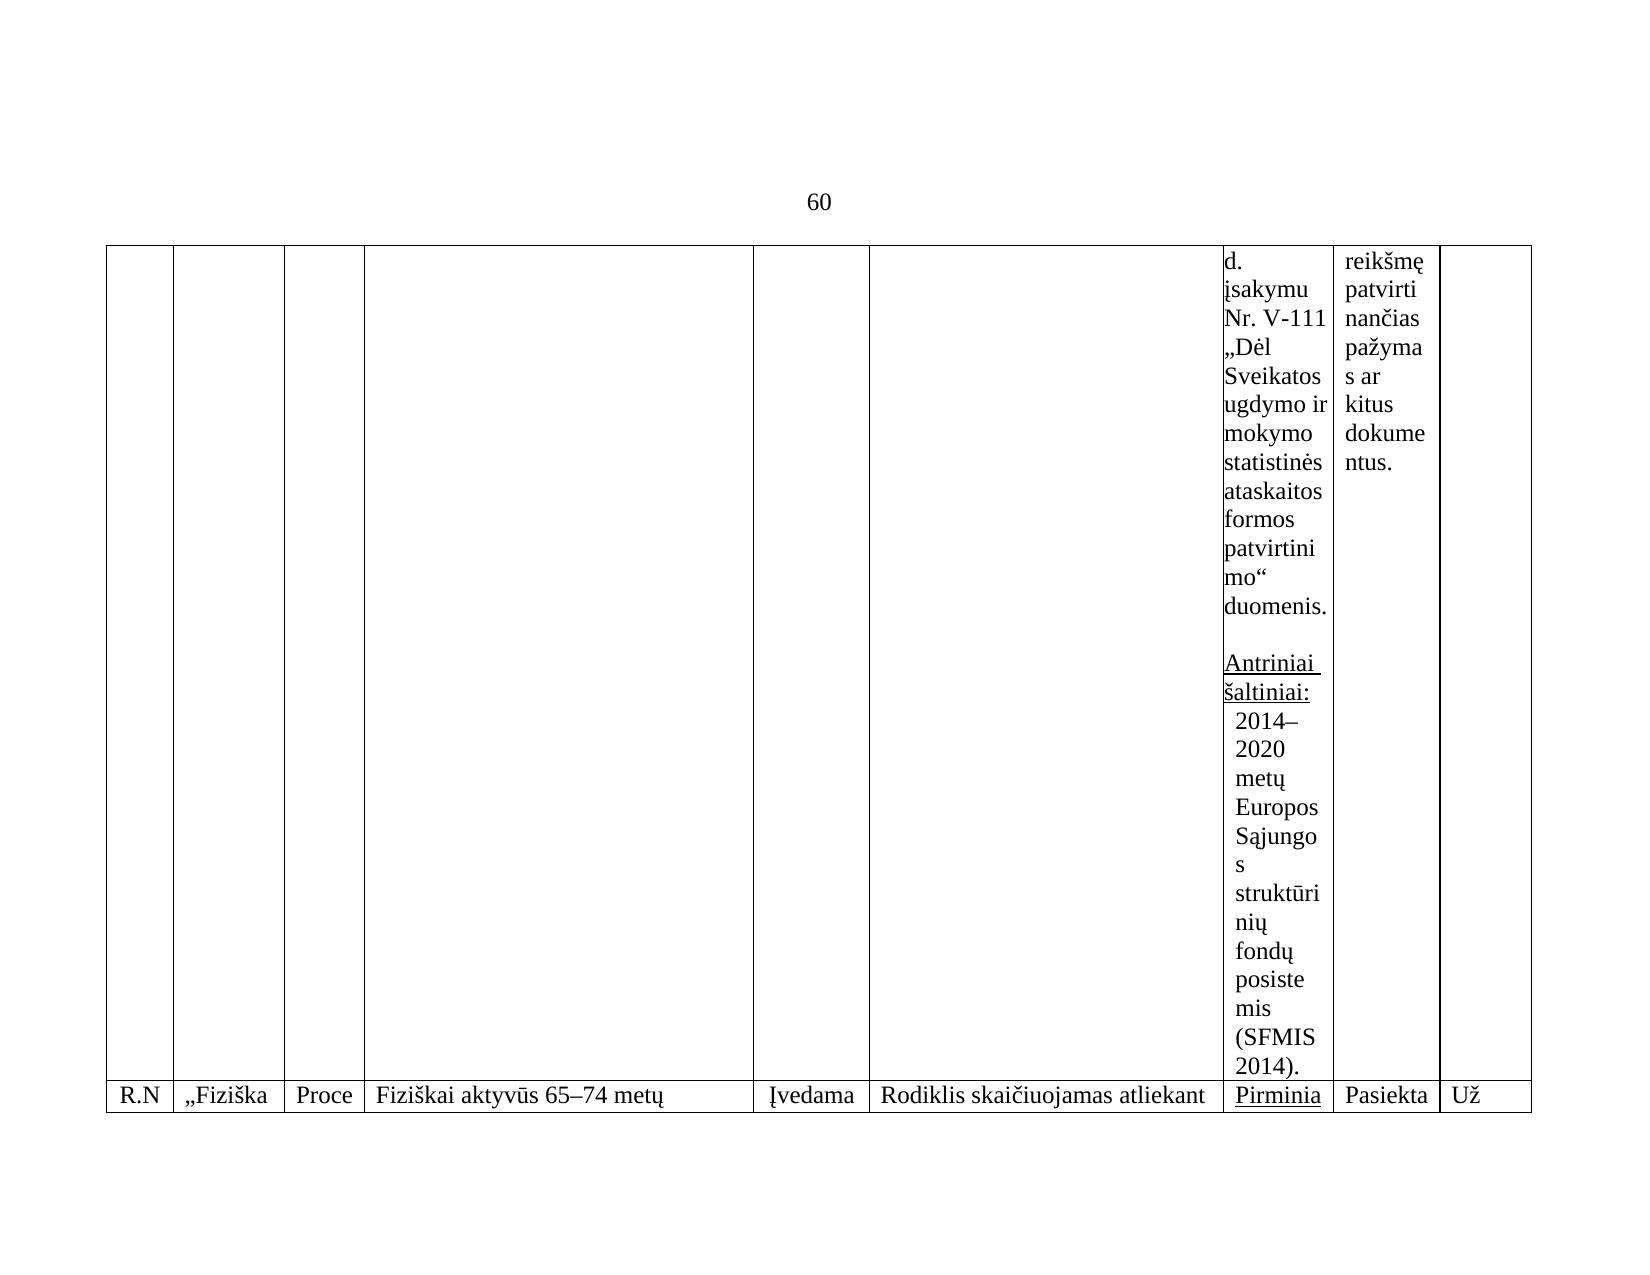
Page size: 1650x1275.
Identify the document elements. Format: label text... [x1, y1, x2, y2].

table_cell [754, 246, 869, 1079]
table_cell Įvedama [754, 1081, 869, 1112]
table_cell [107, 246, 173, 1079]
table_cell [870, 246, 1223, 1079]
table_cell Fiziškai aktyvūs 65–74 metų [365, 1081, 753, 1112]
table_cell [365, 246, 753, 1079]
table_cell Už [1441, 1081, 1531, 1112]
table_cell Pirminia [1224, 1081, 1333, 1112]
table_cell [174, 246, 284, 1079]
table_cell [1441, 246, 1531, 1079]
table_cell d. įsakymu Nr. V-111 „Dėl Sveikatos ugdymo ir mokymo statistinės ataskaitos formos patvirtinimo“ duomenis. Antriniai šaltiniai: 2014–2020 metų Europos Sąjungos struktūrinių fondų posistemis (SFMIS2014). [1224, 246, 1333, 1079]
table_cell reikšmę patvirtinančias pažymas ar kitus dokumentus. [1334, 246, 1439, 1079]
table_cell „Fiziška [174, 1081, 284, 1112]
table_cell Pasiekta [1334, 1081, 1439, 1112]
table_cell R.N [107, 1081, 173, 1112]
table_cell Rodiklis skaičiuojamas atliekant [870, 1081, 1223, 1112]
table_cell Proce [285, 1081, 364, 1112]
table_cell [285, 246, 364, 1079]
